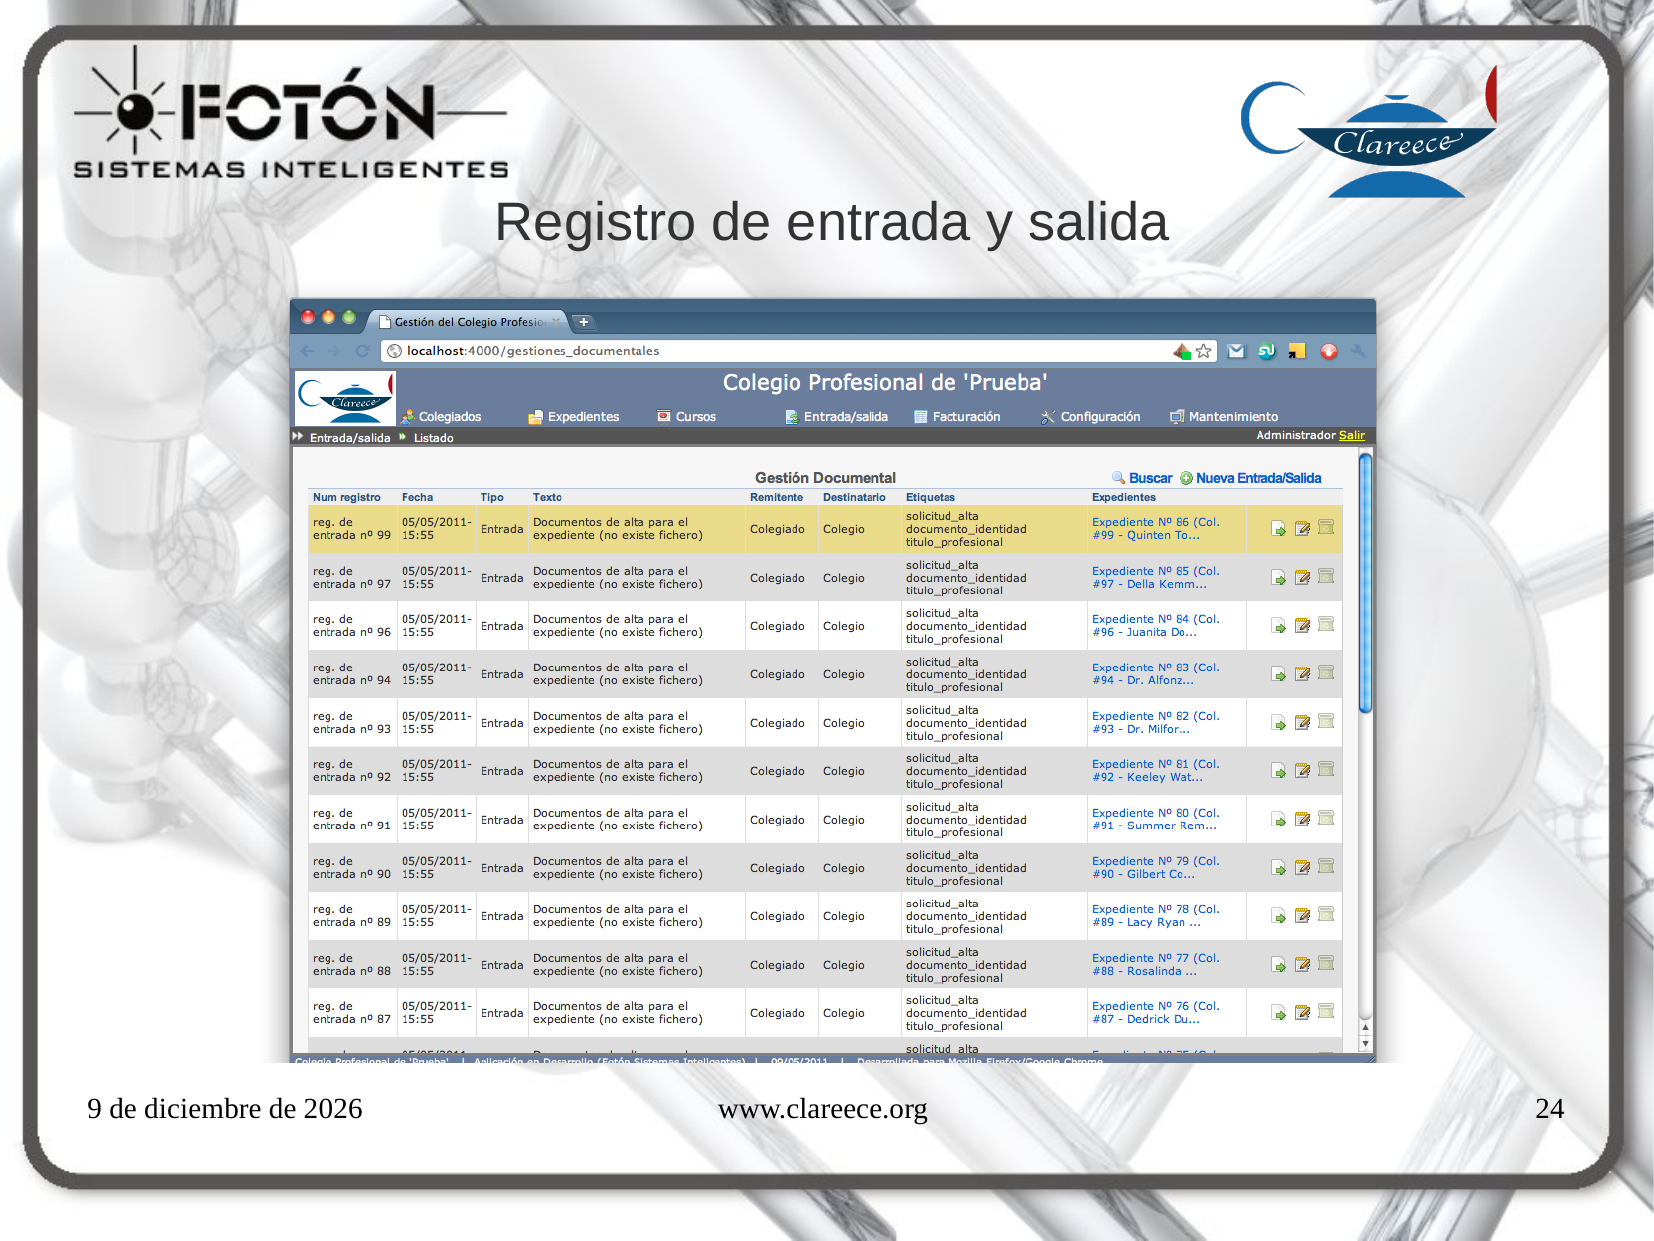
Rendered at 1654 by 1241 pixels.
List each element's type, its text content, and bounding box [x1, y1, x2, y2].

picture [0, 0, 1654, 1241]
title Registro de entrada y salida [88, 177, 1577, 266]
